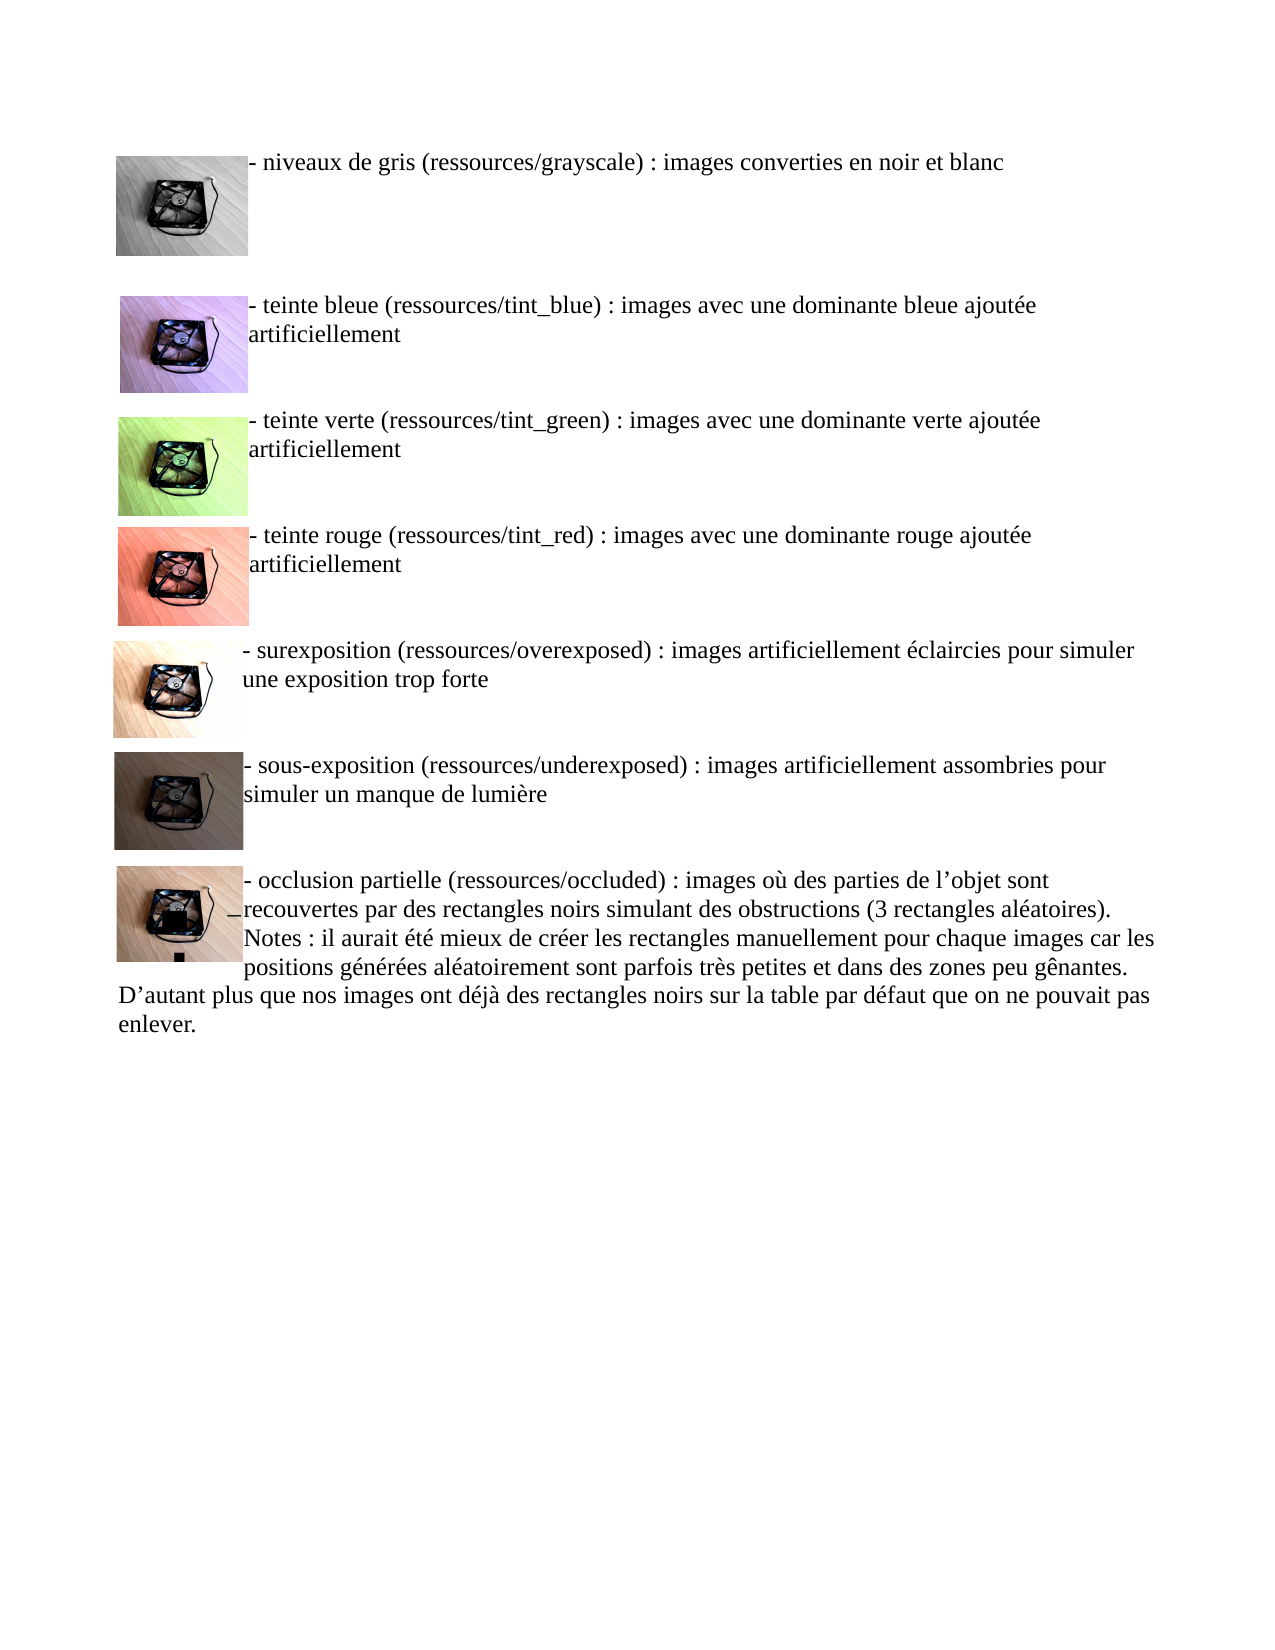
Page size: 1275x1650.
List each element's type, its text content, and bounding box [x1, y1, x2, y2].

text - occlusion partielle (ressources/occluded) : images où des parties de l’objet sont recouvertes par des rectangles noirs simulant des obstructions (3 rectangles aléatoires). Notes : il aurait été mieux de créer les rectangles manuellement pour chaque images car les positions générées aléatoirement sont parfois très petites et dans des zones peu gênantes. D’autant plus que nos images ont déjà des rectangles noirs sur la table par défaut que on ne pouvait pas enlever. [118, 866, 1157, 1038]
picture [114, 752, 244, 850]
text - surexposition (ressources/overexposed) : images artificiellement éclaircies pour simuler une exposition trop forte [118, 636, 1157, 693]
picture [116, 866, 244, 962]
text - sous-exposition (ressources/underexposed) : images artificiellement assombries pour simuler un manque de lumière [118, 751, 1157, 808]
picture [116, 156, 249, 256]
text - teinte bleue (ressources/tint_blue) : images avec une dominante bleue ajoutée artificiellement [118, 291, 1157, 348]
text - teinte rouge (ressources/tint_red) : images avec une dominante rouge ajoutée artificiellement [118, 521, 1157, 578]
picture [117, 527, 249, 626]
picture [120, 296, 249, 393]
text - niveaux de gris (ressources/grayscale) : images converties en noir et blanc [118, 147, 1157, 176]
picture [113, 641, 243, 738]
picture [118, 417, 249, 516]
text - teinte verte (ressources/tint_green) : images avec une dominante verte ajoutée artificiellement [118, 406, 1157, 463]
